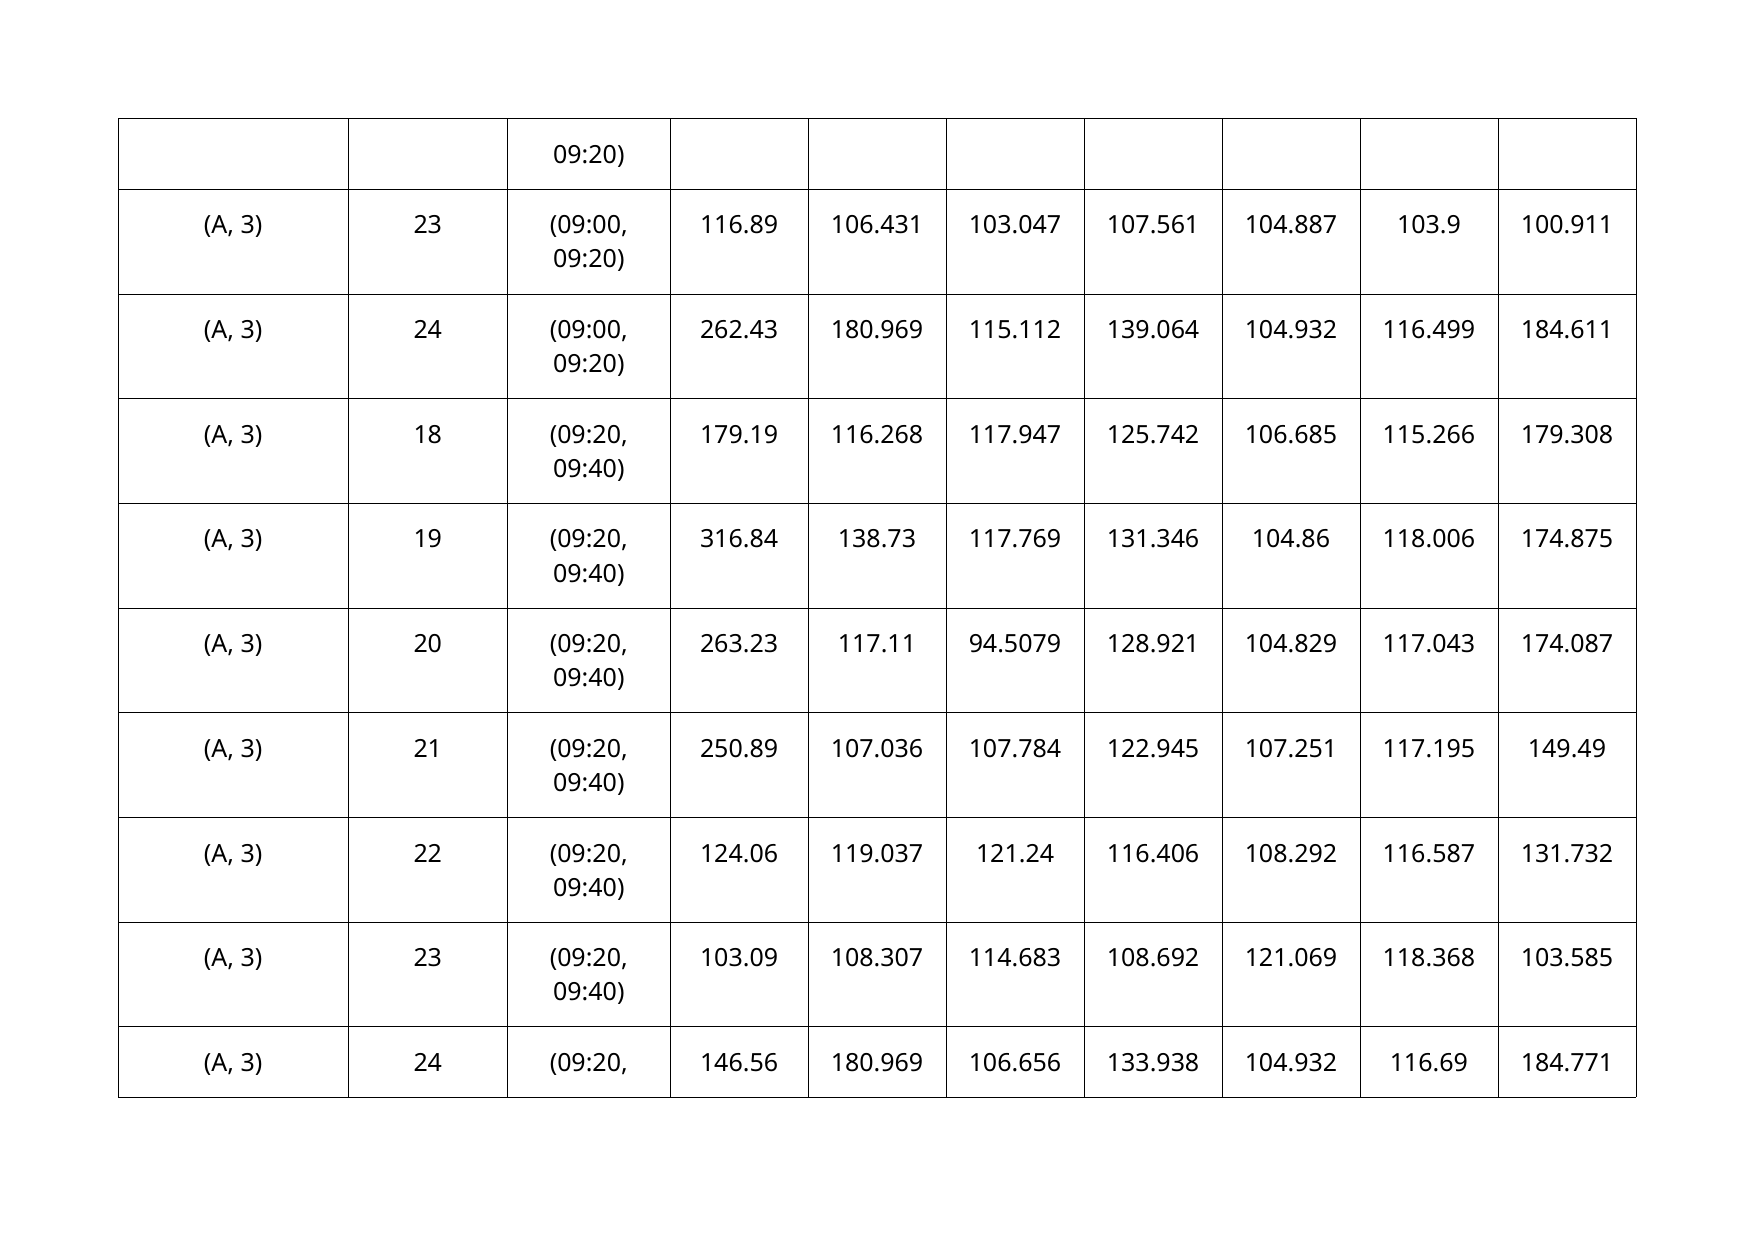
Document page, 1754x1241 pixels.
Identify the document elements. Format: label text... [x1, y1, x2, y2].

table_cell (A, 3) [119, 1027, 348, 1097]
table_cell 09:20) [508, 119, 670, 189]
table_cell 116.69 [1361, 1027, 1498, 1097]
table_cell 103.09 [671, 923, 808, 1026]
table_cell 119.037 [809, 818, 946, 922]
table_cell (09:20, 09:40) [508, 399, 670, 503]
table_cell 133.938 [1085, 1027, 1222, 1097]
table_cell 22 [349, 818, 507, 922]
table_cell 108.307 [809, 923, 946, 1026]
table_cell 116.587 [1361, 818, 1498, 922]
table_cell 125.742 [1085, 399, 1222, 503]
table_cell (09:20, 09:40) [508, 713, 670, 817]
table_cell 24 [349, 1027, 507, 1097]
table_cell 118.368 [1361, 923, 1498, 1026]
table_cell [947, 119, 1084, 189]
table_cell 94.5079 [947, 609, 1084, 712]
table_cell 116.406 [1085, 818, 1222, 922]
table_cell 107.251 [1223, 713, 1360, 817]
table_cell 23 [349, 190, 507, 293]
table_cell 104.932 [1223, 295, 1360, 398]
table_cell [1223, 119, 1360, 189]
table_cell 117.195 [1361, 713, 1498, 817]
table_cell (A, 3) [119, 923, 348, 1026]
table_cell 104.829 [1223, 609, 1360, 712]
table_cell (09:20, 09:40) [508, 923, 670, 1026]
table_cell 19 [349, 504, 507, 607]
table_cell 184.611 [1499, 295, 1636, 398]
table_cell [349, 119, 507, 189]
table_cell 107.036 [809, 713, 946, 817]
table_cell [671, 119, 808, 189]
table_cell 104.86 [1223, 504, 1360, 607]
table_cell 106.685 [1223, 399, 1360, 503]
table_cell 316.84 [671, 504, 808, 607]
table_cell 106.656 [947, 1027, 1084, 1097]
table_cell 108.292 [1223, 818, 1360, 922]
table_cell 121.24 [947, 818, 1084, 922]
table_cell 103.585 [1499, 923, 1636, 1026]
table_cell (A, 3) [119, 818, 348, 922]
table_cell (09:00, 09:20) [508, 295, 670, 398]
table_cell 103.9 [1361, 190, 1498, 293]
table_cell [1499, 119, 1636, 189]
table_cell 100.911 [1499, 190, 1636, 293]
table_cell (A, 3) [119, 504, 348, 607]
table_cell 131.346 [1085, 504, 1222, 607]
table_cell 263.23 [671, 609, 808, 712]
table_cell 128.921 [1085, 609, 1222, 712]
table_cell [119, 119, 348, 189]
table_cell 179.308 [1499, 399, 1636, 503]
table_cell 116.89 [671, 190, 808, 293]
table_cell 146.56 [671, 1027, 808, 1097]
table_cell 117.11 [809, 609, 946, 712]
table_cell [809, 119, 946, 189]
table_cell 179.19 [671, 399, 808, 503]
table_cell 23 [349, 923, 507, 1026]
table_cell 138.73 [809, 504, 946, 607]
table_cell 117.947 [947, 399, 1084, 503]
table_cell 174.875 [1499, 504, 1636, 607]
table_cell 180.969 [809, 295, 946, 398]
table_cell 104.887 [1223, 190, 1360, 293]
table_cell 24 [349, 295, 507, 398]
table_cell (A, 3) [119, 399, 348, 503]
table_cell 174.087 [1499, 609, 1636, 712]
table_cell 103.047 [947, 190, 1084, 293]
table_cell [1085, 119, 1222, 189]
table_cell 104.932 [1223, 1027, 1360, 1097]
table_cell 108.692 [1085, 923, 1222, 1026]
table_cell (A, 3) [119, 713, 348, 817]
table_cell 107.561 [1085, 190, 1222, 293]
table_cell 106.431 [809, 190, 946, 293]
table_cell 121.069 [1223, 923, 1360, 1026]
table_cell (09:20, 09:40) [508, 818, 670, 922]
table_cell 118.006 [1361, 504, 1498, 607]
table_cell (09:20, [508, 1027, 670, 1097]
table_cell 115.112 [947, 295, 1084, 398]
table_cell (A, 3) [119, 295, 348, 398]
table_cell 122.945 [1085, 713, 1222, 817]
table_cell 149.49 [1499, 713, 1636, 817]
table_cell [1361, 119, 1498, 189]
table_cell 139.064 [1085, 295, 1222, 398]
table_cell 117.769 [947, 504, 1084, 607]
table_cell 114.683 [947, 923, 1084, 1026]
table_cell 20 [349, 609, 507, 712]
table_cell 117.043 [1361, 609, 1498, 712]
table_cell (09:20, 09:40) [508, 609, 670, 712]
table_cell (09:20, 09:40) [508, 504, 670, 607]
table_cell 124.06 [671, 818, 808, 922]
table_cell 18 [349, 399, 507, 503]
table_cell 180.969 [809, 1027, 946, 1097]
table_cell 262.43 [671, 295, 808, 398]
table_cell 184.771 [1499, 1027, 1636, 1097]
table_cell (09:00, 09:20) [508, 190, 670, 293]
table_cell 131.732 [1499, 818, 1636, 922]
table_cell 116.268 [809, 399, 946, 503]
table_cell (A, 3) [119, 609, 348, 712]
table_cell 107.784 [947, 713, 1084, 817]
table_cell (A, 3) [119, 190, 348, 293]
table_cell 250.89 [671, 713, 808, 817]
table_cell 116.499 [1361, 295, 1498, 398]
table_cell 115.266 [1361, 399, 1498, 503]
table_cell 21 [349, 713, 507, 817]
